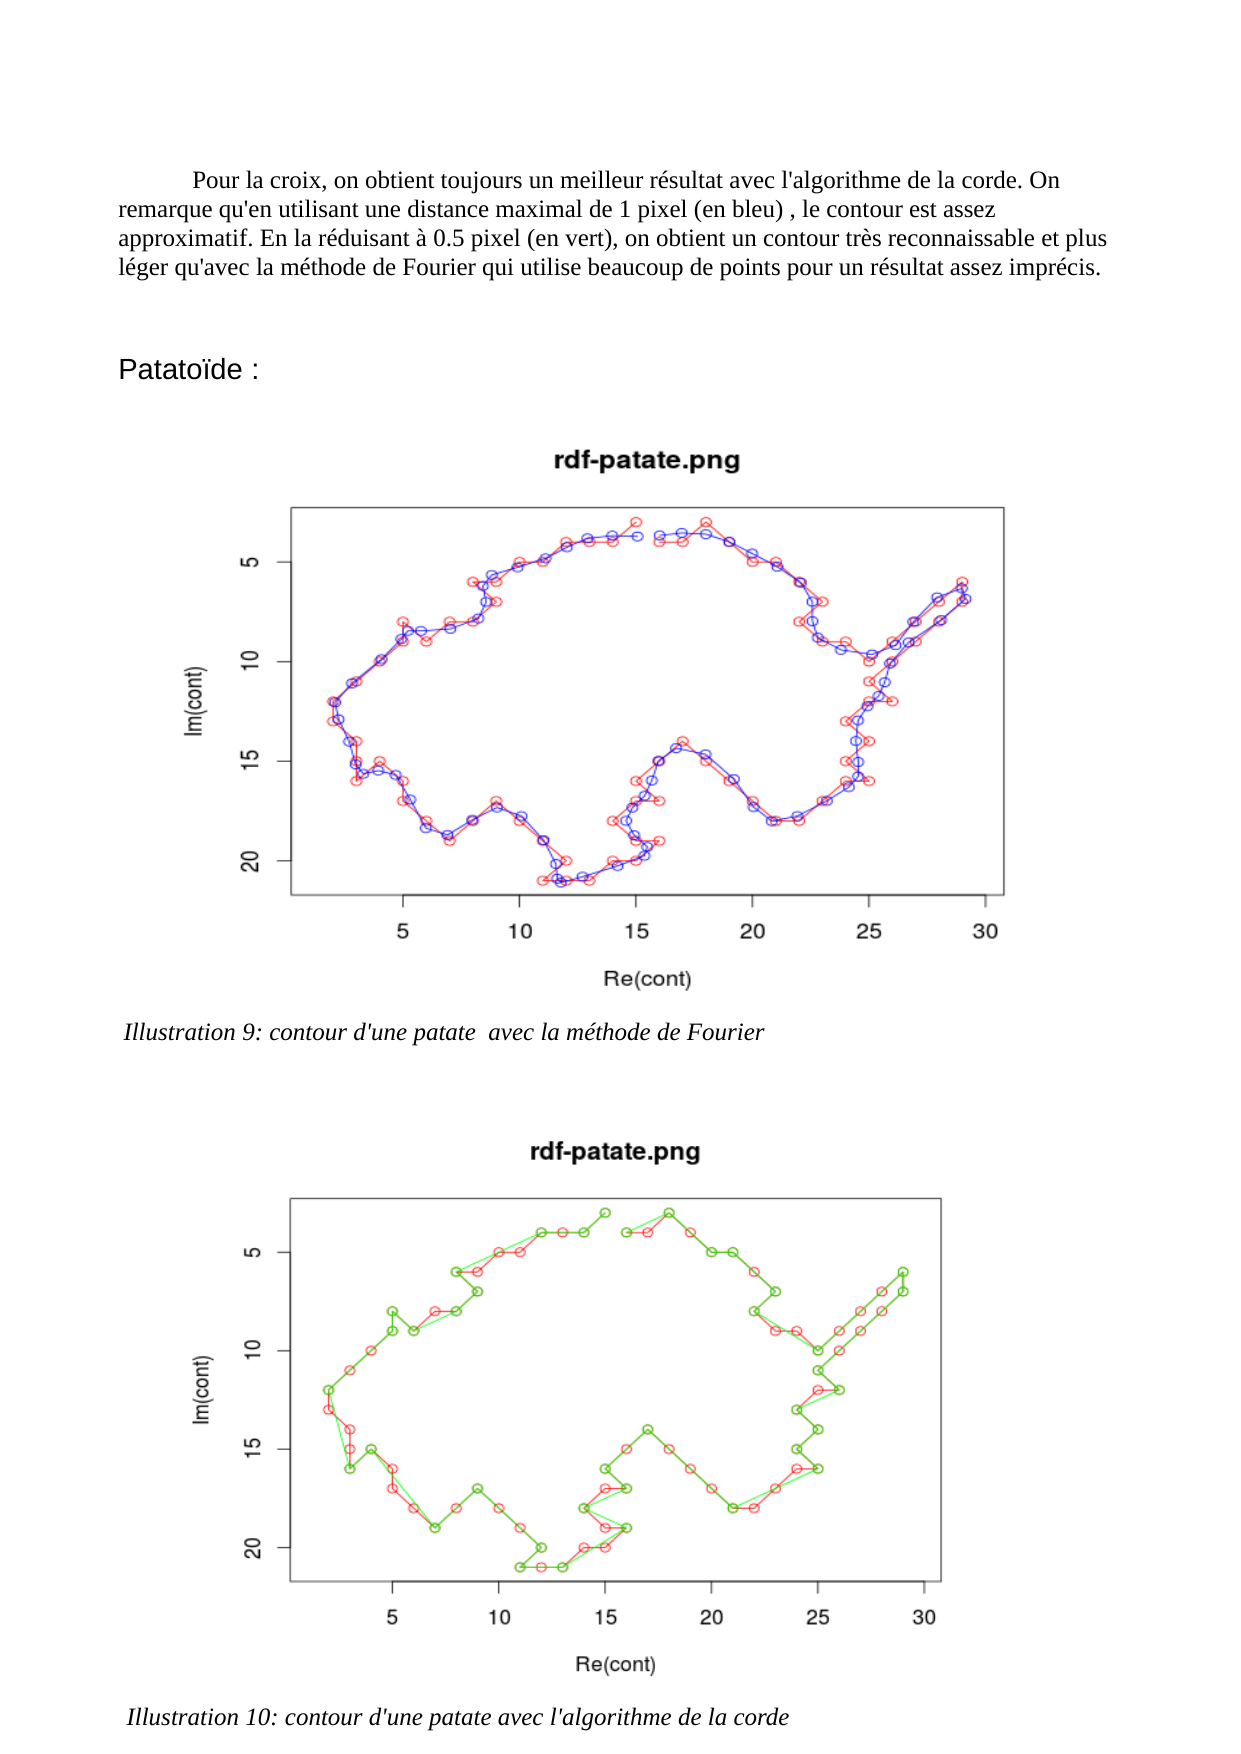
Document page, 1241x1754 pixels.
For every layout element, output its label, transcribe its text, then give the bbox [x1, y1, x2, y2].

text Illustration 9: contour d'une patate avec la méthode de Fourier [123, 1017, 1117, 1046]
text Illustration 10: contour d'une patate avec l'algorithme de la corde [126, 1702, 1055, 1730]
subtitle Pour la croix, on obtient toujours un meilleur résultat avec l'algorithme de la corde. On remarque qu'en utilisant une distance maximal de 1 pixel (en bleu) , le contour est assez approximatif. En la réduisant à 0.5 pixel (en vert), on obtient un contour très reconnaissable et plus léger qu'avec la méthode de Fourier qui utilise beaucoup de points pour un résultat assez imprécis. [118, 166, 1122, 281]
picture [186, 1102, 995, 1702]
picture [177, 410, 1063, 1017]
subtitle Patatoïde : [118, 352, 1122, 385]
